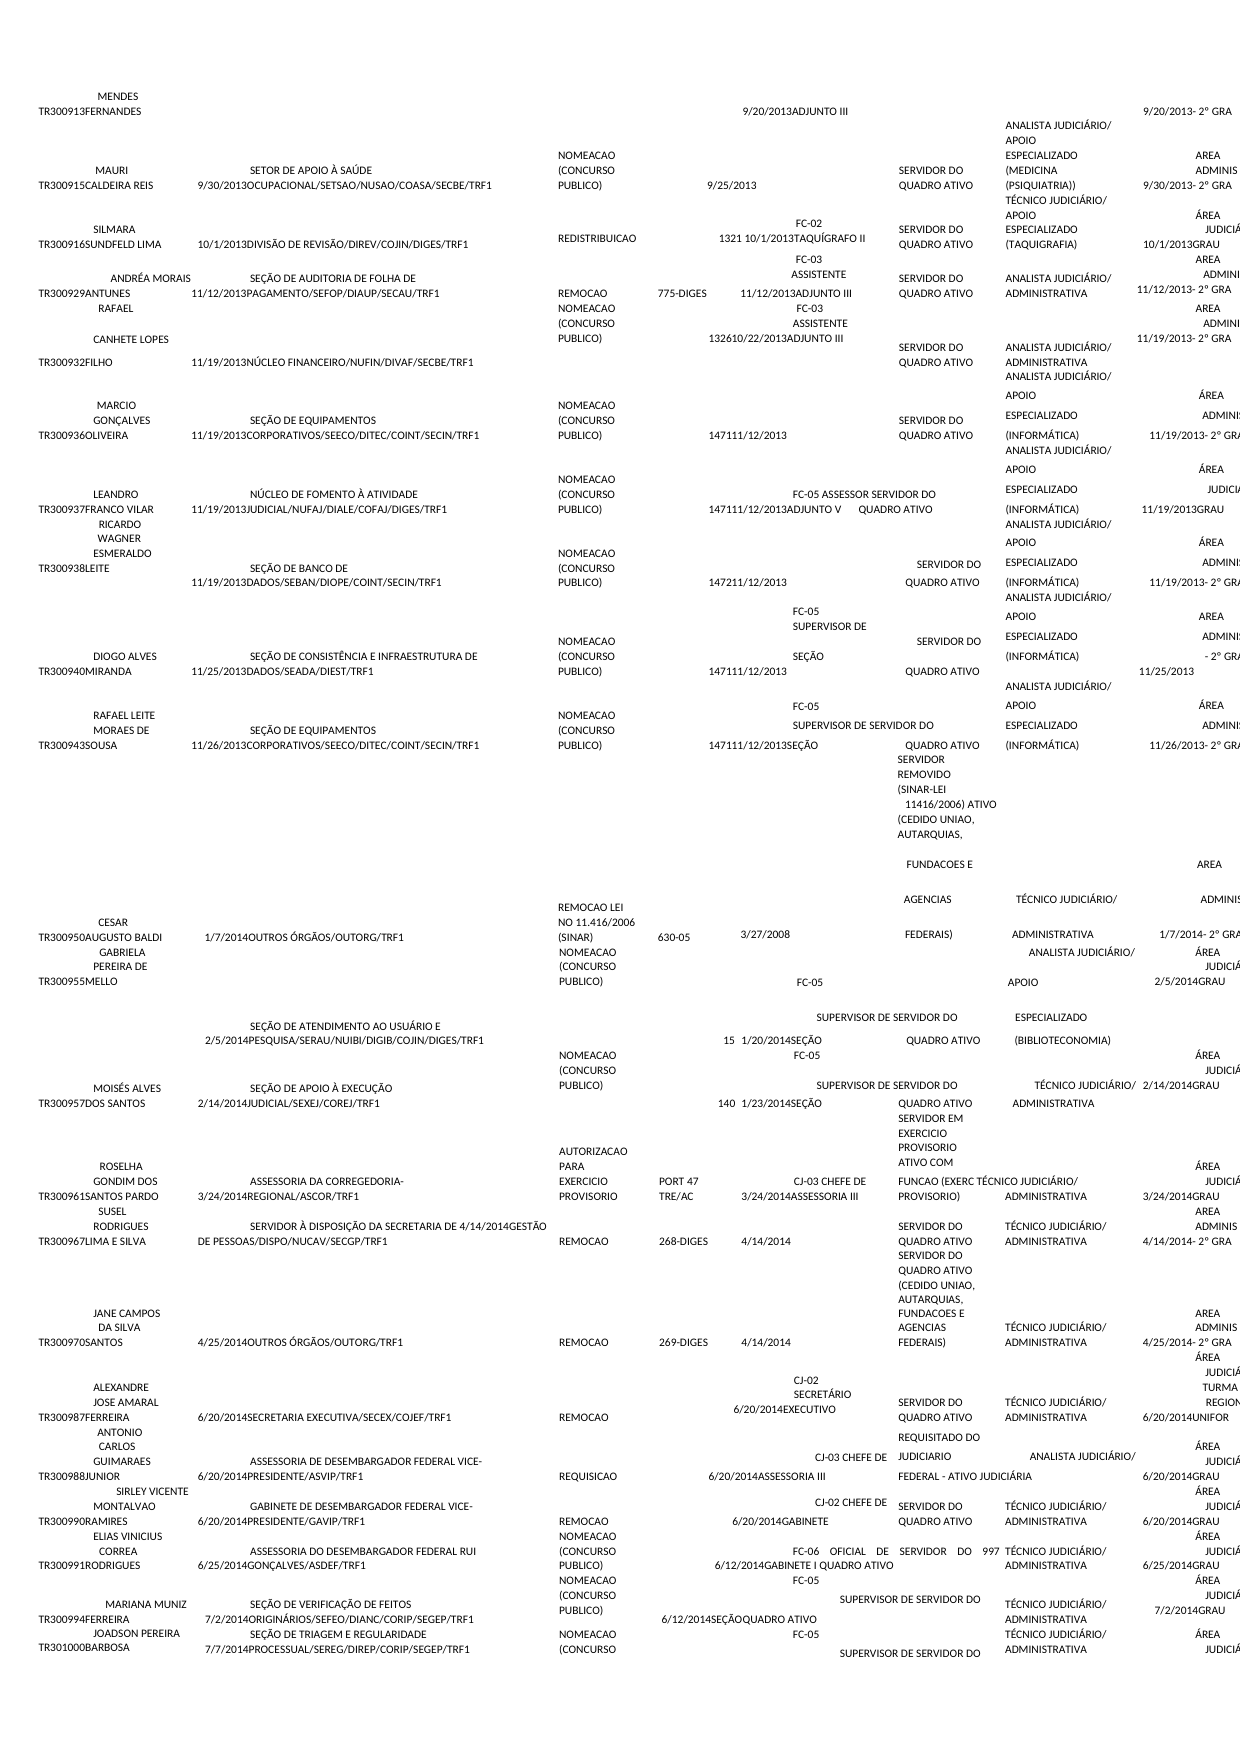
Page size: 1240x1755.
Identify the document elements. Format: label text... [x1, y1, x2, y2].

table_header SEÇÃO DE ATENDIMENTO AO USUÁRIO E 2/5/2014PESQUISA/SERAU/NUIBI/DIGIB/COJIN/DIGES/TRF1 [191, 945, 559, 1048]
table_cell ADMINISTRATIVA [1005, 1189, 1136, 1204]
table_cell 4/14/2014 [741, 1204, 898, 1249]
table_cell [658, 89, 742, 119]
table_cell SERVIDOR DO QUADRO ATIVO [899, 301, 1005, 369]
table_cell TÉCNICO JUDICIÁRIO/ ADMINISTRATIVA [1005, 1529, 1136, 1573]
table_cell SEÇÃO DE BANCO DE 11/19/2013DADOS/SEBAN/DIOPE/COINT/SECIN/TRF1 [191, 517, 558, 591]
table_cell GABINETE DE DESEMBARGADOR FEDERAL VICE- 6/20/2014PRESIDENTE/GAVIP/TRF1 [191, 1484, 559, 1529]
table_cell FC-05 SUPERVISOR DE SERVIDOR DO [659, 1627, 1005, 1665]
table_cell SERVIDOR DO QUADRO ATIVO [898, 1204, 1005, 1249]
table_cell NOMEACAO (CONCURSO PUBLICO) [558, 517, 658, 591]
table_header ÁREA JUDICIÁ 2/5/2014GRAU [1136, 945, 1240, 1048]
table_cell NOMEACAO (CONCURSO PUBLICO) [558, 119, 658, 193]
table_cell 268-DIGES [659, 1204, 741, 1249]
table_cell ANALISTA JUDICIÁRIO/ ADMINISTRATIVA [1005, 253, 1137, 301]
table_cell 9/20/2013ADJUNTO III [742, 89, 899, 119]
table_cell AREA ADMINIS 11/19/2013- 2º GRA [1137, 301, 1240, 369]
table_cell [558, 89, 658, 119]
table_cell [658, 301, 708, 369]
table_cell CJ-02 CHEFE DE 6/20/2014GABINETE [659, 1484, 898, 1529]
table_cell ÁREA JUDICIÁ 10/1/2013GRAU [1137, 193, 1240, 252]
table_cell 630-05 [658, 753, 708, 945]
table_cell PORT 47 TRE/AC [659, 1111, 741, 1204]
table_cell [1005, 89, 1137, 119]
table_cell SERVIDOR DO 147211/12/2013 QUADRO ATIVO [708, 517, 1005, 591]
table_cell SERVIDOR EM EXERCICIO PROVISORIO ATIVO COM FUNCAO (EXERC TÉCNICO JUDICIÁRIO/ [898, 1111, 1136, 1189]
table_cell 1/23/2014SEÇÃO [741, 1096, 898, 1111]
table_cell ANALISTA JUDICIÁRIO/ APOIO AREA ESPECIALIZADO ADMINIS (INFORMÁTICA) - 2º GRA 11/25/2013 [1005, 591, 1240, 679]
table_cell TÉCNICO JUDICIÁRIO/ ADMINISTRATIVA [1005, 1484, 1136, 1529]
table_cell ELIAS VINICIUS CORREA TR300991RODRIGUES [38, 1529, 191, 1573]
table_cell ANALISTA JUDICIÁRIO/ APOIO ÁREA ESPECIALIZADO ADMINIS (INFORMÁTICA) 11/19/2013- 2º GRA [1005, 517, 1240, 591]
table_cell MENDES TR300913FERNANDES [38, 89, 191, 119]
table_cell TÉCNICO JUDICIÁRIO/ ADMINISTRATIVA [1005, 1627, 1136, 1665]
table_cell RAFAEL LEITE MORAES DE TR300943SOUSA [38, 679, 191, 753]
table_cell LEANDRO TR300937FRANCO VILAR [38, 443, 191, 517]
table_cell CANHETE LOPES [38, 333, 558, 355]
table_cell JANE CAMPOS DA SILVA TR300970SANTOS [38, 1249, 191, 1350]
table_cell 140 [659, 1049, 741, 1111]
table_cell FC-02 [658, 193, 899, 231]
table_cell CJ-03 CHEFE DE 3/24/2014ASSESSORIA III [741, 1111, 898, 1204]
table_cell FC-03 ASSISTENTE 132610/22/2013ADJUNTO III [708, 301, 899, 369]
table_cell MAURI TR300915CALDEIRA REIS [38, 119, 191, 193]
table_cell 1/7/2014OUTROS ÓRGÃOS/OUTORG/TRF1 [191, 753, 558, 945]
table_cell SERVIDOR DO QUADRO ATIVO [898, 1350, 1005, 1425]
table_cell NOMEACAO (CONCURSO PUBLICO) [558, 301, 658, 369]
table_cell [658, 517, 708, 591]
table_cell 4/14/2014 [741, 1249, 898, 1350]
table_cell PROVISORIO) [898, 1189, 1005, 1204]
table_cell FC-05 SUPERVISOR DE SERVIDOR DO 6/12/2014SEÇÃO QUADRO ATIVO [659, 1574, 1005, 1627]
table_cell JOADSON PEREIRA TR301000BARBOSA [38, 1627, 191, 1665]
table_cell FC-06 OFICIAL DE SERVIDOR DO 997 6/12/2014GABINETE I QUADRO ATIVO [659, 1529, 1005, 1573]
table_cell AREA ADMINIS 9/30/2013- 2º GRA [1137, 119, 1240, 193]
table_cell SERVIDOR DO QUADRO ATIVO [899, 119, 1005, 193]
table_cell SEÇÃO DE APOIO À EXECUÇÃO 2/14/2014JUDICIAL/SEXEJ/COREJ/TRF1 [191, 1049, 559, 1111]
table_cell 9/20/2013- 2º GRA [1137, 89, 1240, 119]
table_cell SERVIDOR DO QUADRO ATIVO [898, 1484, 1005, 1529]
table_cell [658, 443, 708, 517]
table_cell ANALISTA JUDICIÁRIO/ APOIO ÁREA ESPECIALIZADO JUDICIÁ (INFORMÁTICA) 11/19/2013GRAU [1005, 443, 1240, 517]
table_cell [558, 193, 658, 231]
table_cell FC-05 ASSESSOR SERVIDOR DO 147111/12/2013ADJUNTO V QUADRO ATIVO [708, 443, 1005, 517]
table_cell NOMEACAO (CONCURSO PUBLICO) [559, 1049, 659, 1111]
table_cell NOMEACAO (CONCURSO PUBLICO) [558, 443, 658, 517]
table_cell SERVIDOR DO QUADRO ATIVO [899, 253, 1005, 301]
table_cell ASSESSORIA DA CORREGEDORIA- 3/24/2014REGIONAL/ASCOR/TRF1 [191, 1111, 559, 1204]
table_cell ÁREA JUDICIÁ 2/14/2014GRAU [1136, 1049, 1240, 1111]
table_cell [191, 301, 558, 332]
table_cell FC-05 SUPERVISOR DE SERVIDOR DO TÉCNICO JUDICIÁRIO/ [741, 1049, 1136, 1096]
table_cell TÉCNICO JUDICIÁRIO/ ADMINISTRATIVA [1005, 1249, 1136, 1350]
table_cell NOMEACAO (CONCURSO PUBLICO) [558, 591, 658, 679]
table_cell RICARDO WAGNER ESMERALDO TR300938LEITE [38, 517, 191, 591]
table_cell DIOGO ALVES TR300940MIRANDA [38, 591, 191, 679]
table_cell ANALISTA JUDICIÁRIO/ APOIO ÁREA ESPECIALIZADO ADMINIS (INFORMÁTICA) 11/26/2013- 2º GRA [1005, 679, 1240, 753]
table_cell [658, 679, 708, 753]
table_cell REMOCAO [559, 1249, 659, 1350]
table_cell FC-05 SUPERVISOR DE SERVIDOR DO SEÇÃO 147111/12/2013 QUADRO ATIVO [708, 591, 1005, 679]
table_cell MARCIO GONÇALVES TR300936OLIVEIRA [38, 370, 191, 443]
table_cell MARIANA MUNIZ TR300994FERREIRA [38, 1574, 191, 1627]
table_cell SEÇÃO DE TRIAGEM E REGULARIDADE 7/7/2014PROCESSUAL/SEREG/DIREP/CORIP/SEGEP/TRF1 [191, 1627, 559, 1665]
table_cell REMOCAO LEI NO 11.416/2006 (SINAR) [558, 753, 658, 945]
table_cell AREA ADMINIS 4/25/2014- 2º GRA [1136, 1249, 1240, 1350]
table_cell ANALISTA JUDICIÁRIO/ APOIO ÁREA ESPECIALIZADO ADMINIS (INFORMÁTICA) 11/19/2013- 2º GRA [1005, 370, 1240, 443]
table_cell ÁREA JUDICIÁ TURMA REGION 6/20/2014UNIFOR [1136, 1350, 1240, 1425]
table_cell REMOCAO [559, 1484, 659, 1529]
table_cell SERVIDOR DO QUADRO ATIVO [899, 370, 1005, 443]
table_cell SERVIDOR REMOVIDO (SINAR-LEI [708, 753, 1005, 797]
table_cell REDISTRIBUICAO 1321 10/1/2013TAQUÍGRAFO II [558, 231, 899, 252]
table_cell 11/19/2013NÚCLEO FINANCEIRO/NUFIN/DIVAF/SECBE/TRF1 [191, 355, 558, 369]
table_cell SILMARA TR300916SUNDFELD LIMA [38, 193, 191, 252]
table_cell ASSESSORIA DO DESEMBARGADOR FEDERAL RUI 6/25/2014GONÇALVES/ASDEF/TRF1 [191, 1529, 559, 1573]
table_cell REMOCAO [559, 1350, 659, 1425]
table_cell ÁREA JUDICIÁ 7/2/2014GRAU [1136, 1574, 1240, 1627]
table_cell NOMEACAO (CONCURSO PUBLICO) [558, 370, 658, 443]
table_cell NOMEACAO (CONCURSO PUBLICO) [558, 679, 658, 753]
table_cell 4/25/2014OUTROS ÓRGÃOS/OUTORG/TRF1 [191, 1249, 559, 1350]
table_cell [659, 1350, 741, 1403]
table_cell ÁREA JUDICIÁ 6/20/2014GRAU [1136, 1484, 1240, 1529]
table_header ANALISTA JUDICIÁRIO/ FC-05 APOIO SUPERVISOR DE SERVIDOR DO ESPECIALIZADO 1/20/2014SEÇÃO QUADRO ATIVO (BIBLIOTECONOMIA) [741, 945, 1136, 1048]
table_cell ÁREA JUDICIÁ 3/24/2014GRAU [1136, 1111, 1240, 1204]
table_cell ANTONIO CARLOS GUIMARAES TR300988JUNIOR [38, 1425, 191, 1484]
table_cell SEÇÃO DE EQUIPAMENTOS 11/26/2013CORPORATIVOS/SEECO/DITEC/COINT/SECIN/TRF1 [191, 679, 558, 753]
table_cell SEÇÃO DE CONSISTÊNCIA E INFRAESTRUTURA DE 11/25/2013DADOS/SEADA/DIEST/TRF1 [191, 591, 558, 679]
table_cell 9/25/2013 [658, 119, 899, 193]
table_cell NOMEACAO (CONCURSO PUBLICO) [559, 1529, 659, 1573]
table_cell 10/1/2013DIVISÃO DE REVISÃO/DIREV/COJIN/DIGES/TRF1 [191, 193, 558, 252]
table_cell MOISÉS ALVES TR300957DOS SANTOS [38, 1049, 191, 1111]
table_cell AREA ADMINIS 4/14/2014- 2º GRA [1136, 1204, 1240, 1249]
table_cell SERVIDOR DO QUADRO ATIVO (CEDIDO UNIAO, AUTARQUIAS, FUNDACOES E AGENCIAS FEDERAIS) [898, 1249, 1005, 1350]
table_cell QUADRO ATIVO ADMINISTRATIVA [898, 1096, 1136, 1111]
table_cell REQUISITADO DO JUDICIARIO ANALISTA JUDICIÁRIO/ FEDERAL - ATIVO JUDICIÁRIA [898, 1425, 1136, 1484]
table_cell ÁREA JUDICIÁ 6/20/2014GRAU [1136, 1425, 1240, 1484]
table_header NOMEACAO (CONCURSO PUBLICO) [559, 945, 659, 1048]
table_cell ALEXANDRE JOSE AMARAL TR300987FERREIRA [38, 1350, 191, 1425]
table_cell TR300932FILHO [38, 355, 191, 369]
table_cell TÉCNICO JUDICIÁRIO/ ADMINISTRATIVA [1005, 1350, 1136, 1425]
table_cell REQUISICAO [559, 1425, 659, 1484]
table_cell SERVIDOR DO QUADRO ATIVO [899, 193, 1005, 252]
table_cell [1005, 753, 1240, 797]
table_cell [191, 89, 558, 119]
table_cell 11416/2006) ATIVO (CEDIDO UNIAO, AUTARQUIAS, FUNDACOES E AREA AGENCIAS TÉCNICO JUDICIÁRIO/ ADMINIS 3/27/2008 FEDERAIS) ADMINISTRATIVA 1/7/2014- 2º GRA [708, 797, 1240, 945]
table_cell ANALISTA JUDICIÁRIO/ APOIO ESPECIALIZADO (MEDICINA (PSIQUIATRIA)) [1005, 119, 1137, 193]
table_cell FC-03 ASSISTENTE 775-DIGES 11/12/2013ADJUNTO III [658, 253, 899, 301]
table_cell RAFAEL [38, 301, 191, 332]
table_cell ROSELHA GONDIM DOS TR300961SANTOS PARDO [38, 1111, 191, 1204]
table_header 15 [659, 945, 741, 1048]
table_cell ÁREA JUDICIÁ [1136, 1627, 1240, 1665]
table_cell ÁREA JUDICIÁ 6/25/2014GRAU [1136, 1529, 1240, 1573]
table_cell CJ-03 CHEFE DE 6/20/2014ASSESSORIA III [659, 1425, 898, 1484]
table_cell NÚCLEO DE FOMENTO À ATIVIDADE 11/19/2013JUDICIAL/NUFAJ/DIALE/COFAJ/DIGES/TRF1 [191, 443, 558, 517]
table_cell NOMEACAO (CONCURSO [559, 1627, 659, 1665]
table_cell SIRLEY VICENTE MONTALVAO TR300990RAMIRES [38, 1484, 191, 1529]
table_cell SEÇÃO DE AUDITORIA DE FOLHA DE 11/12/2013PAGAMENTO/SEFOP/DIAUP/SECAU/TRF1 [191, 253, 558, 301]
table_cell ANALISTA JUDICIÁRIO/ ADMINISTRATIVA [1005, 301, 1137, 369]
table_cell FC-05 SUPERVISOR DE SERVIDOR DO 147111/12/2013SEÇÃO QUADRO ATIVO [708, 679, 1005, 753]
table_cell 6/20/2014SECRETARIA EXECUTIVA/SECEX/COJEF/TRF1 [191, 1350, 559, 1425]
table_cell 147111/12/2013 [708, 370, 899, 443]
table_cell CJ-02 SECRETÁRIO [741, 1350, 898, 1403]
table_header GABRIELA PEREIRA DE TR300955MELLO [38, 945, 191, 1048]
table_cell REMOCAO [559, 1204, 659, 1249]
table_cell TÉCNICO JUDICIÁRIO/ ADMINISTRATIVA [1005, 1204, 1136, 1249]
table_cell SEÇÃO DE EQUIPAMENTOS 11/19/2013CORPORATIVOS/SEECO/DITEC/COINT/SECIN/TRF1 [191, 370, 558, 443]
table_cell SETOR DE APOIO À SAÚDE 9/30/2013OCUPACIONAL/SETSAO/NUSAO/COASA/SECBE/TRF1 [191, 119, 558, 193]
table_cell TÉCNICO JUDICIÁRIO/ ADMINISTRATIVA [1005, 1574, 1136, 1627]
table_cell [899, 89, 1005, 119]
table_cell SERVIDOR À DISPOSIÇÃO DA SECRETARIA DE 4/14/2014GESTÃO DE PESSOAS/DISPO/NUCAV/SECGP/TRF1 [191, 1204, 559, 1249]
table_cell AUTORIZACAO PARA EXERCICIO PROVISORIO [559, 1111, 659, 1204]
table_cell [658, 591, 708, 679]
table_cell CESAR TR300950AUGUSTO BALDI [38, 753, 191, 945]
table_cell SUSEL RODRIGUES TR300967LIMA E SILVA [38, 1204, 191, 1249]
table_cell NOMEACAO (CONCURSO PUBLICO) [559, 1574, 659, 1627]
table_cell SEÇÃO DE VERIFICAÇÃO DE FEITOS 7/2/2014ORIGINÁRIOS/SEFEO/DIANC/CORIP/SEGEP/TRF1 [191, 1574, 559, 1627]
table_cell REMOCAO [558, 253, 658, 301]
table_cell [658, 370, 708, 443]
table_cell 269-DIGES [659, 1249, 741, 1350]
table_cell ASSESSORIA DE DESEMBARGADOR FEDERAL VICE- 6/20/2014PRESIDENTE/ASVIP/TRF1 [191, 1425, 559, 1484]
table_cell AREA ADMINIS 11/12/2013- 2º GRA [1137, 253, 1240, 301]
table_cell TÉCNICO JUDICIÁRIO/ APOIO ESPECIALIZADO (TAQUIGRAFIA) [1005, 193, 1137, 252]
table_cell ANDRÉA MORAIS TR300929ANTUNES [38, 253, 191, 301]
table_cell 6/20/2014EXECUTIVO [659, 1403, 898, 1425]
